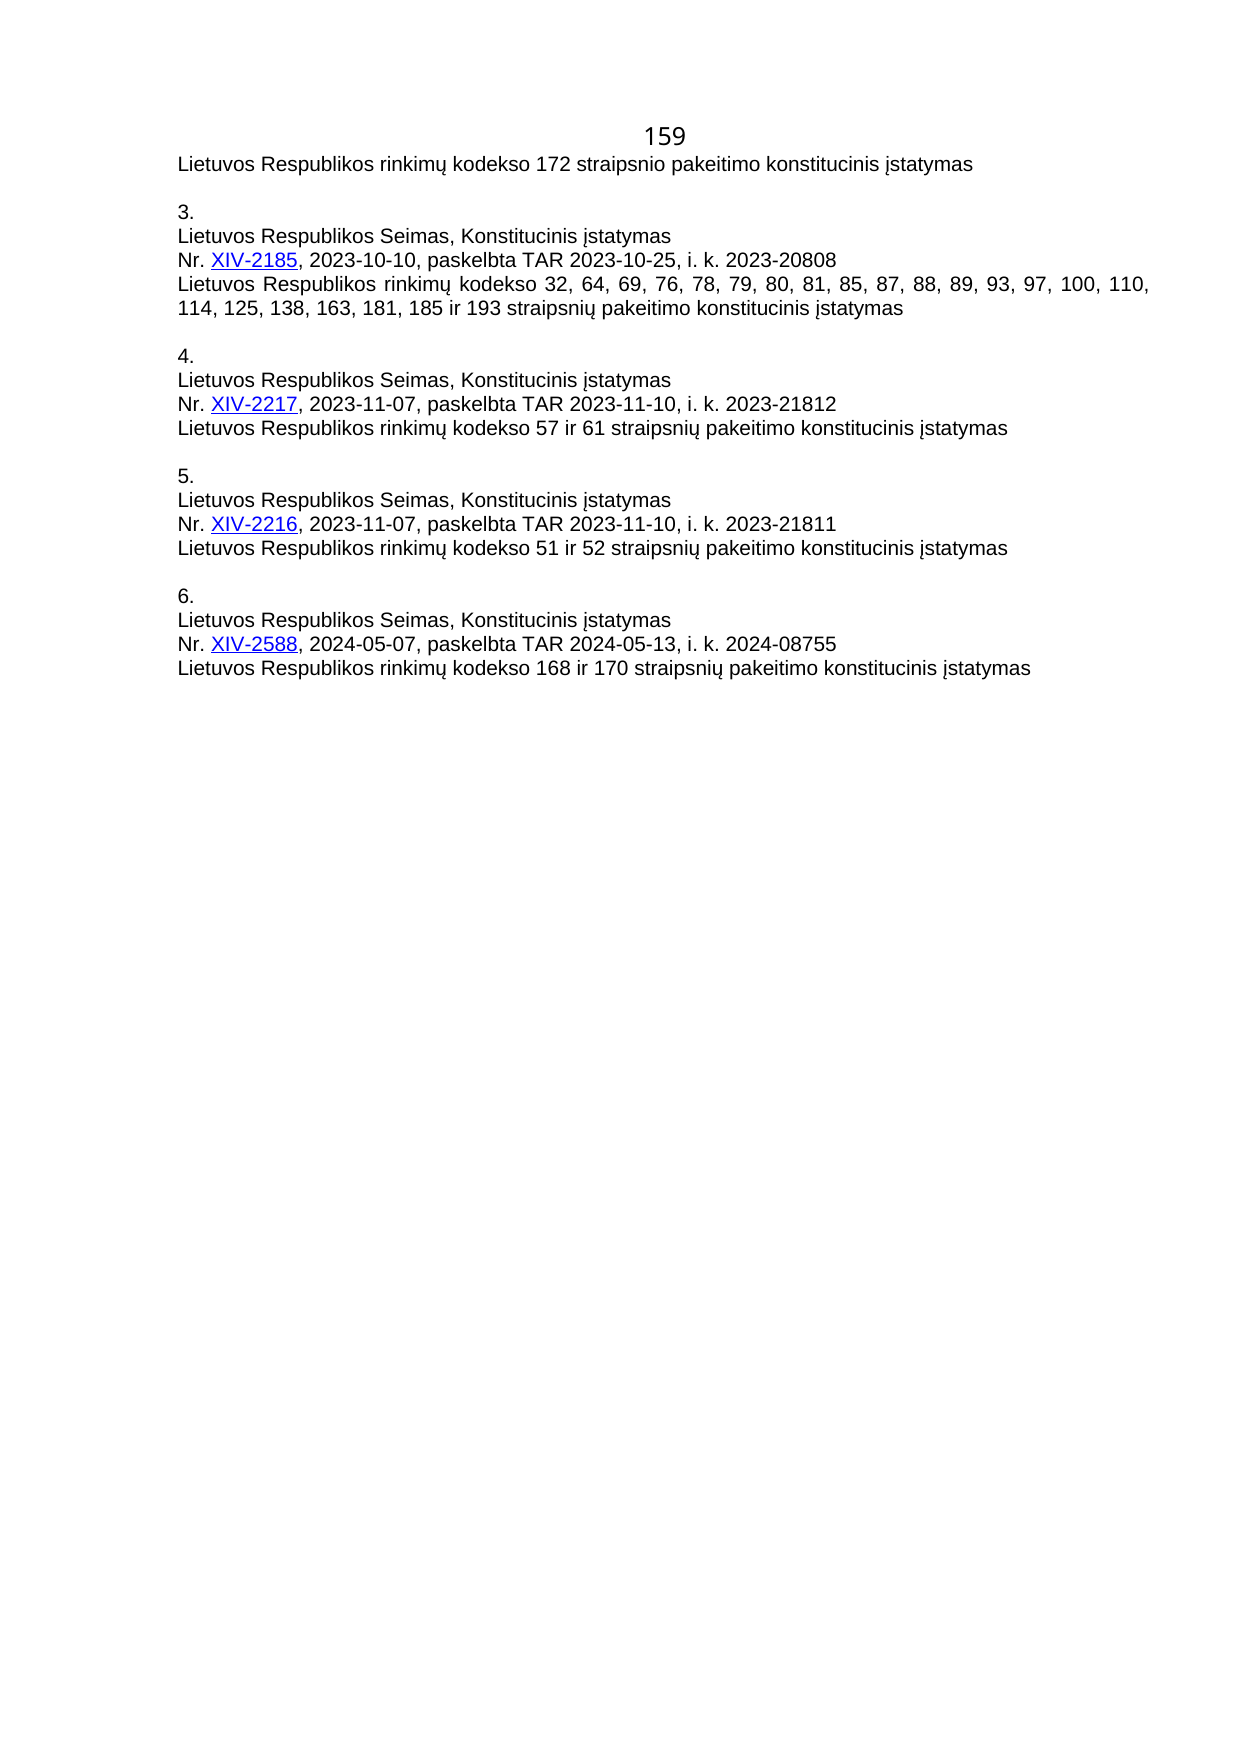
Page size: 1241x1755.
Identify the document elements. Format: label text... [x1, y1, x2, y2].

text Nr. XIV-2588, 2024-05-07, paskelbta TAR 2024-05-13, i. k. 2024-08755 [177, 631, 1152, 655]
text Lietuvos Respublikos Seimas, Konstitucinis įstatymas [177, 224, 1152, 248]
text Lietuvos Respublikos rinkimų kodekso 32, 64, 69, 76, 78, 79, 80, 81, 85, 87, 88, 89, 93, 97, 100, 110, 114, 125, 138, 163, 181, 185 ir 193 straipsnių pakeitimo konstitucinis įstatymas [177, 272, 1152, 320]
text Lietuvos Respublikos Seimas, Konstitucinis įstatymas [177, 368, 1152, 392]
text 6. [177, 583, 1152, 607]
text Lietuvos Respublikos rinkimų kodekso 168 ir 170 straipsnių pakeitimo konstitucinis įstatymas [177, 655, 1152, 679]
text Nr. XIV-2185, 2023-10-10, paskelbta TAR 2023-10-25, i. k. 2023-20808 [177, 248, 1152, 272]
text Lietuvos Respublikos rinkimų kodekso 51 ir 52 straipsnių pakeitimo konstitucinis įstatymas [177, 536, 1152, 559]
text 5. [177, 464, 1152, 488]
text Lietuvos Respublikos Seimas, Konstitucinis įstatymas [177, 488, 1152, 512]
text 3. [177, 200, 1152, 224]
text Nr. XIV-2216, 2023-11-07, paskelbta TAR 2023-11-10, i. k. 2023-21811 [177, 512, 1152, 536]
text 4. [177, 344, 1152, 368]
text Nr. XIV-2217, 2023-11-07, paskelbta TAR 2023-11-10, i. k. 2023-21812 [177, 392, 1152, 416]
text Lietuvos Respublikos rinkimų kodekso 57 ir 61 straipsnių pakeitimo konstitucinis įstatymas [177, 416, 1152, 440]
text Lietuvos Respublikos Seimas, Konstitucinis įstatymas [177, 607, 1152, 631]
text Lietuvos Respublikos rinkimų kodekso 172 straipsnio pakeitimo konstitucinis įstatymas [177, 152, 1152, 176]
